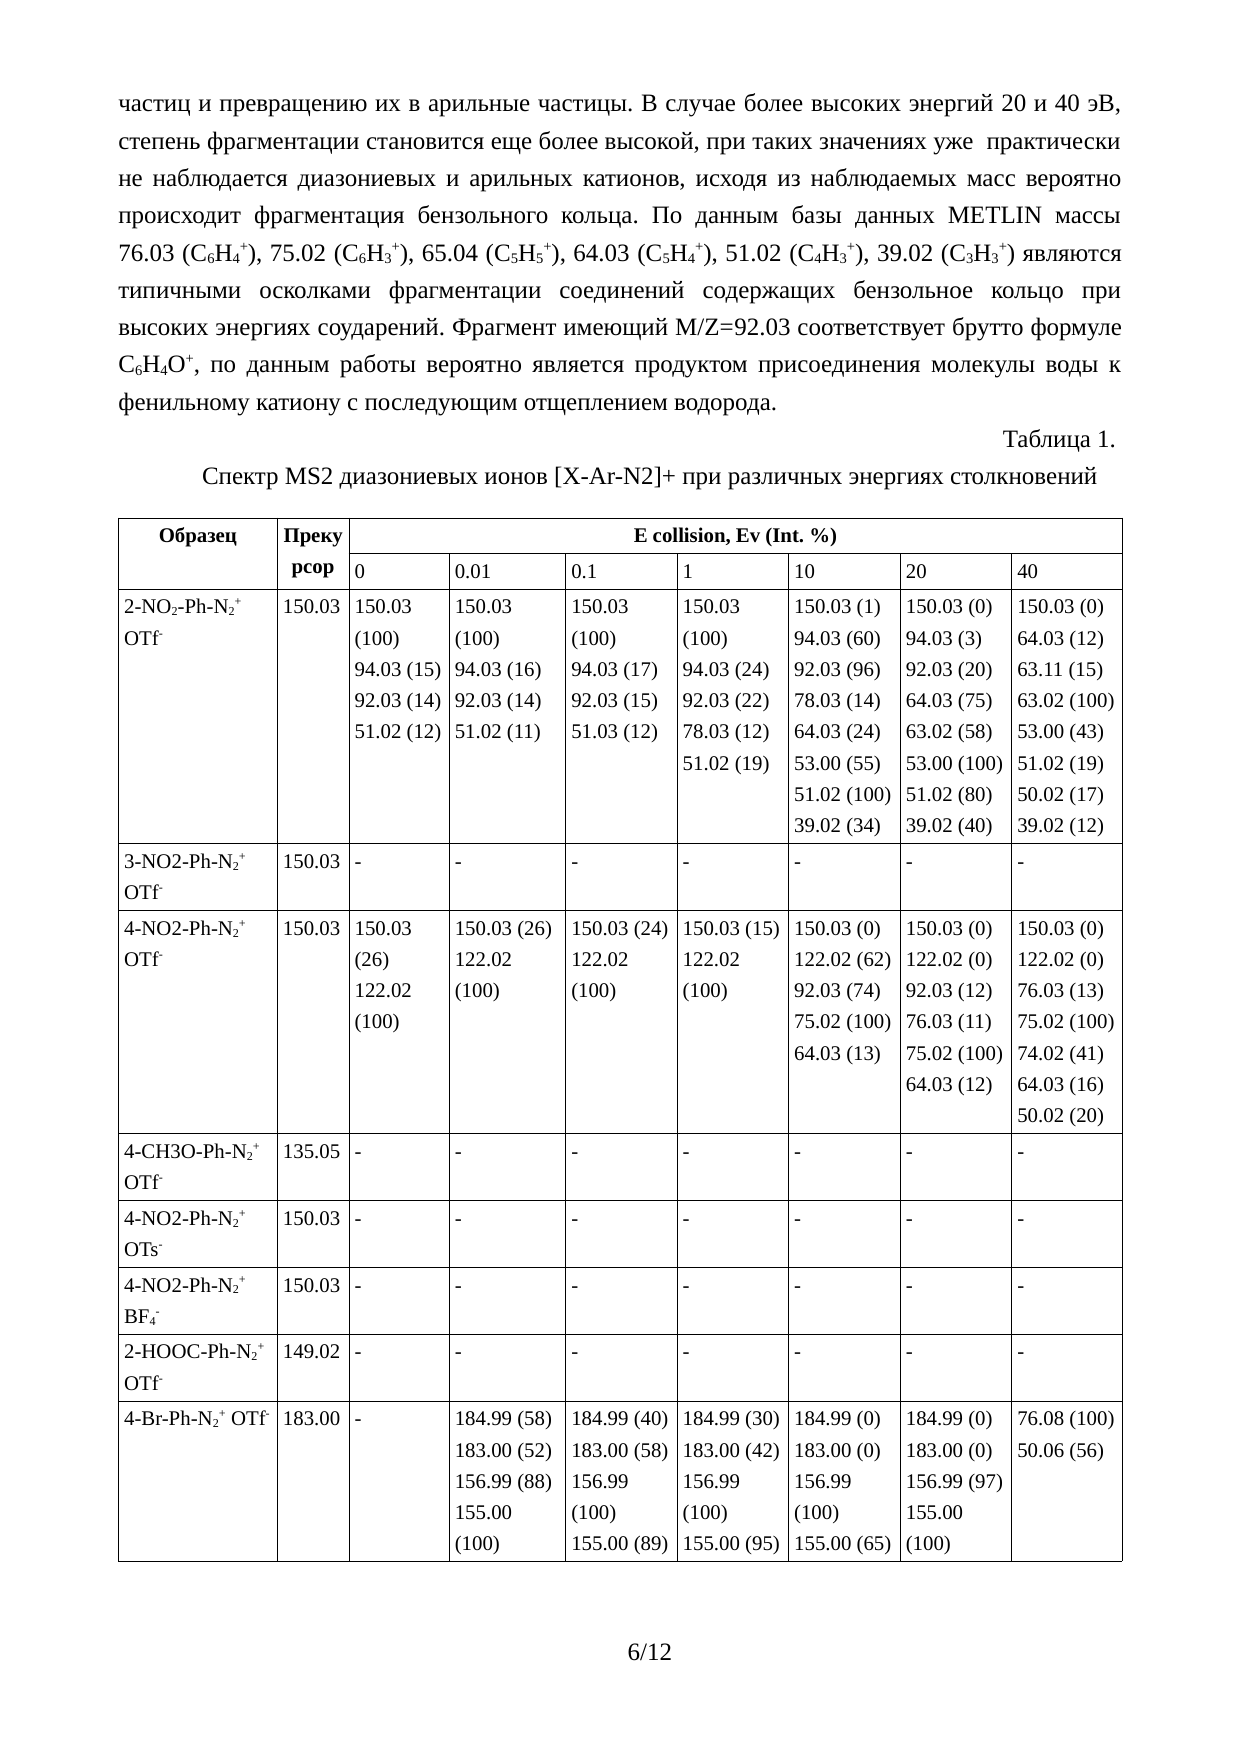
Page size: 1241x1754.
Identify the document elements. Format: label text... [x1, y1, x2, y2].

table_cell - [901, 1134, 1011, 1200]
table_cell - [566, 1134, 677, 1200]
table_cell - [566, 844, 677, 910]
table_cell 76.08 (100) 50.06 (56) [1012, 1402, 1122, 1561]
table_cell - [350, 1402, 449, 1561]
table_cell 150.03 [278, 1268, 349, 1334]
table_cell 183.00 [278, 1402, 349, 1561]
table_cell 4-NO2-Ph-N2+ BF4- [119, 1268, 277, 1334]
table_cell 4-Br-Ph-N2+ OTf- [119, 1402, 277, 1561]
table_cell - [1012, 1134, 1122, 1200]
table_cell - [350, 1268, 449, 1334]
table_cell 150.03 (15) 122.02 (100) [678, 911, 788, 1133]
table_cell 0 [350, 554, 449, 589]
table_cell - [1012, 1268, 1122, 1334]
table_cell - [1012, 844, 1122, 910]
table_cell 0.01 [450, 554, 565, 589]
table_cell - [901, 1335, 1011, 1401]
table_cell 2-HOOC-Ph-N2+ OTf- [119, 1335, 277, 1401]
text Таблица 1. [118, 424, 1122, 453]
table_cell 0.1 [566, 554, 677, 589]
table_cell 150.03 (0) 122.02 (0) 92.03 (12) 76.03 (11) 75.02 (100) 64.03 (12) [901, 911, 1011, 1133]
table_cell 150.03 [278, 590, 349, 843]
table_cell - [450, 1335, 565, 1401]
table_cell 150.03 (24) 122.02 (100) [566, 911, 677, 1133]
table_cell 184.99 (0) 183.00 (0) 156.99 (100) 155.00 (65) [789, 1402, 900, 1561]
table_cell - [789, 1134, 900, 1200]
table_cell - [350, 1335, 449, 1401]
table_cell - [901, 844, 1011, 910]
table_cell - [450, 1268, 565, 1334]
table_cell 10 [789, 554, 900, 589]
table_cell - [678, 1201, 788, 1267]
table_cell - [450, 844, 565, 910]
table_cell - [566, 1201, 677, 1267]
table_cell - [789, 1268, 900, 1334]
table_cell 150.03 [278, 844, 349, 910]
table_cell 149.02 [278, 1335, 349, 1401]
table_cell - [1012, 1335, 1122, 1401]
table_cell 184.99 (30) 183.00 (42) 156.99 (100) 155.00 (95) [678, 1402, 788, 1561]
table_cell - [678, 1335, 788, 1401]
table_cell 4-CH3O-Ph-N2+ OTf- [119, 1134, 277, 1200]
text частиц и превращению их в арильные частицы. В случае более высоких энергий 20 и 40 эВ, степень фрагментации становится еще более высокой, при таких значениях уже практически не наблюдается диазониевых и арильных катионов, исходя из наблюдаемых масс вероятно происходит фрагментация бензольного кольца. По данным базы данных METLIN массы 76.03 (C6H4+), 75.02 (C6H3+), 65.04 (C5H5+), 64.03 (C5H4+), 51.02 (C4H3+), 39.02 (C3H3+) являются типичными осколками фрагментации соединений содержащих бензольное кольцо при высоких энергиях соударений. Фрагмент имеющий M/Z=92.03 соответствует брутто формуле C6H4O+, по данным работы вероятно является продуктом присоединения молекулы воды к фенильному катиону с последующим отщеплением водорода. [118, 88, 1122, 416]
table_cell 150.03 (1) 94.03 (60) 92.03 (96) 78.03 (14) 64.03 (24) 53.00 (55) 51.02 (100) 39.02 (34) [789, 590, 900, 843]
table_cell 150.03 [278, 1201, 349, 1267]
table_cell 40 [1012, 554, 1122, 589]
table_cell - [1012, 1201, 1122, 1267]
table_cell - [678, 1134, 788, 1200]
table_cell 150.03 [278, 911, 349, 1133]
table_cell 184.99 (58) 183.00 (52) 156.99 (88) 155.00 (100) [450, 1402, 565, 1561]
table_cell 135.05 [278, 1134, 349, 1200]
table_cell - [901, 1201, 1011, 1267]
table_cell 150.03 (0) 94.03 (3) 92.03 (20) 64.03 (75) 63.02 (58) 53.00 (100) 51.02 (80) 39.02 (40) [901, 590, 1011, 843]
table_cell - [566, 1335, 677, 1401]
table_cell - [566, 1268, 677, 1334]
table_header E collision, Ev (Int. %) [350, 519, 1122, 553]
table_cell 1 [678, 554, 788, 589]
table_cell - [678, 1268, 788, 1334]
table_cell - [350, 844, 449, 910]
table_cell - [350, 1201, 449, 1267]
table_cell 184.99 (40) 183.00 (58) 156.99 (100) 155.00 (89) [566, 1402, 677, 1561]
table_cell - [789, 1201, 900, 1267]
table_cell 184.99 (0) 183.00 (0) 156.99 (97) 155.00 (100) [901, 1402, 1011, 1561]
table_cell 150.03 (100) 94.03 (15) 92.03 (14) 51.02 (12) [350, 590, 449, 843]
table_cell 150.03 (100) 94.03 (16) 92.03 (14) 51.02 (11) [450, 590, 565, 843]
text Спектр MS2 диазониевых ионов [X-Ar-N2]+ при различных энергиях столкновений [118, 461, 1122, 490]
table_cell - [789, 844, 900, 910]
table_cell 150.03 (0) 64.03 (12) 63.11 (15) 63.02 (100) 53.00 (43) 51.02 (19) 50.02 (17) 39.02 (12) [1012, 590, 1122, 843]
table_header Образец [119, 519, 277, 589]
table_cell - [901, 1268, 1011, 1334]
table_cell 150.03 (26) 122.02 (100) [450, 911, 565, 1133]
table_cell - [450, 1134, 565, 1200]
table_cell 150.03 (100) 94.03 (17) 92.03 (15) 51.03 (12) [566, 590, 677, 843]
table_cell - [350, 1134, 449, 1200]
table_header Прекурсор [278, 519, 349, 589]
table_cell 150.03 (0) 122.02 (62) 92.03 (74) 75.02 (100) 64.03 (13) [789, 911, 900, 1133]
table_cell 4-NO2-Ph-N2+ OTs- [119, 1201, 277, 1267]
table_cell 20 [901, 554, 1011, 589]
table_cell 150.03 (26) 122.02 (100) [350, 911, 449, 1133]
table_cell - [789, 1335, 900, 1401]
table_cell 150.03 (100) 94.03 (24) 92.03 (22) 78.03 (12) 51.02 (19) [678, 590, 788, 843]
table_cell - [450, 1201, 565, 1267]
table_cell - [678, 844, 788, 910]
table_cell 2-NO2-Ph-N2+ OTf- [119, 590, 277, 843]
table_cell 3-NO2-Ph-N2+ OTf- [119, 844, 277, 910]
table_cell 4-NO2-Ph-N2+ OTf- [119, 911, 277, 1133]
table_cell 150.03 (0) 122.02 (0) 76.03 (13) 75.02 (100) 74.02 (41) 64.03 (16) 50.02 (20) [1012, 911, 1122, 1133]
